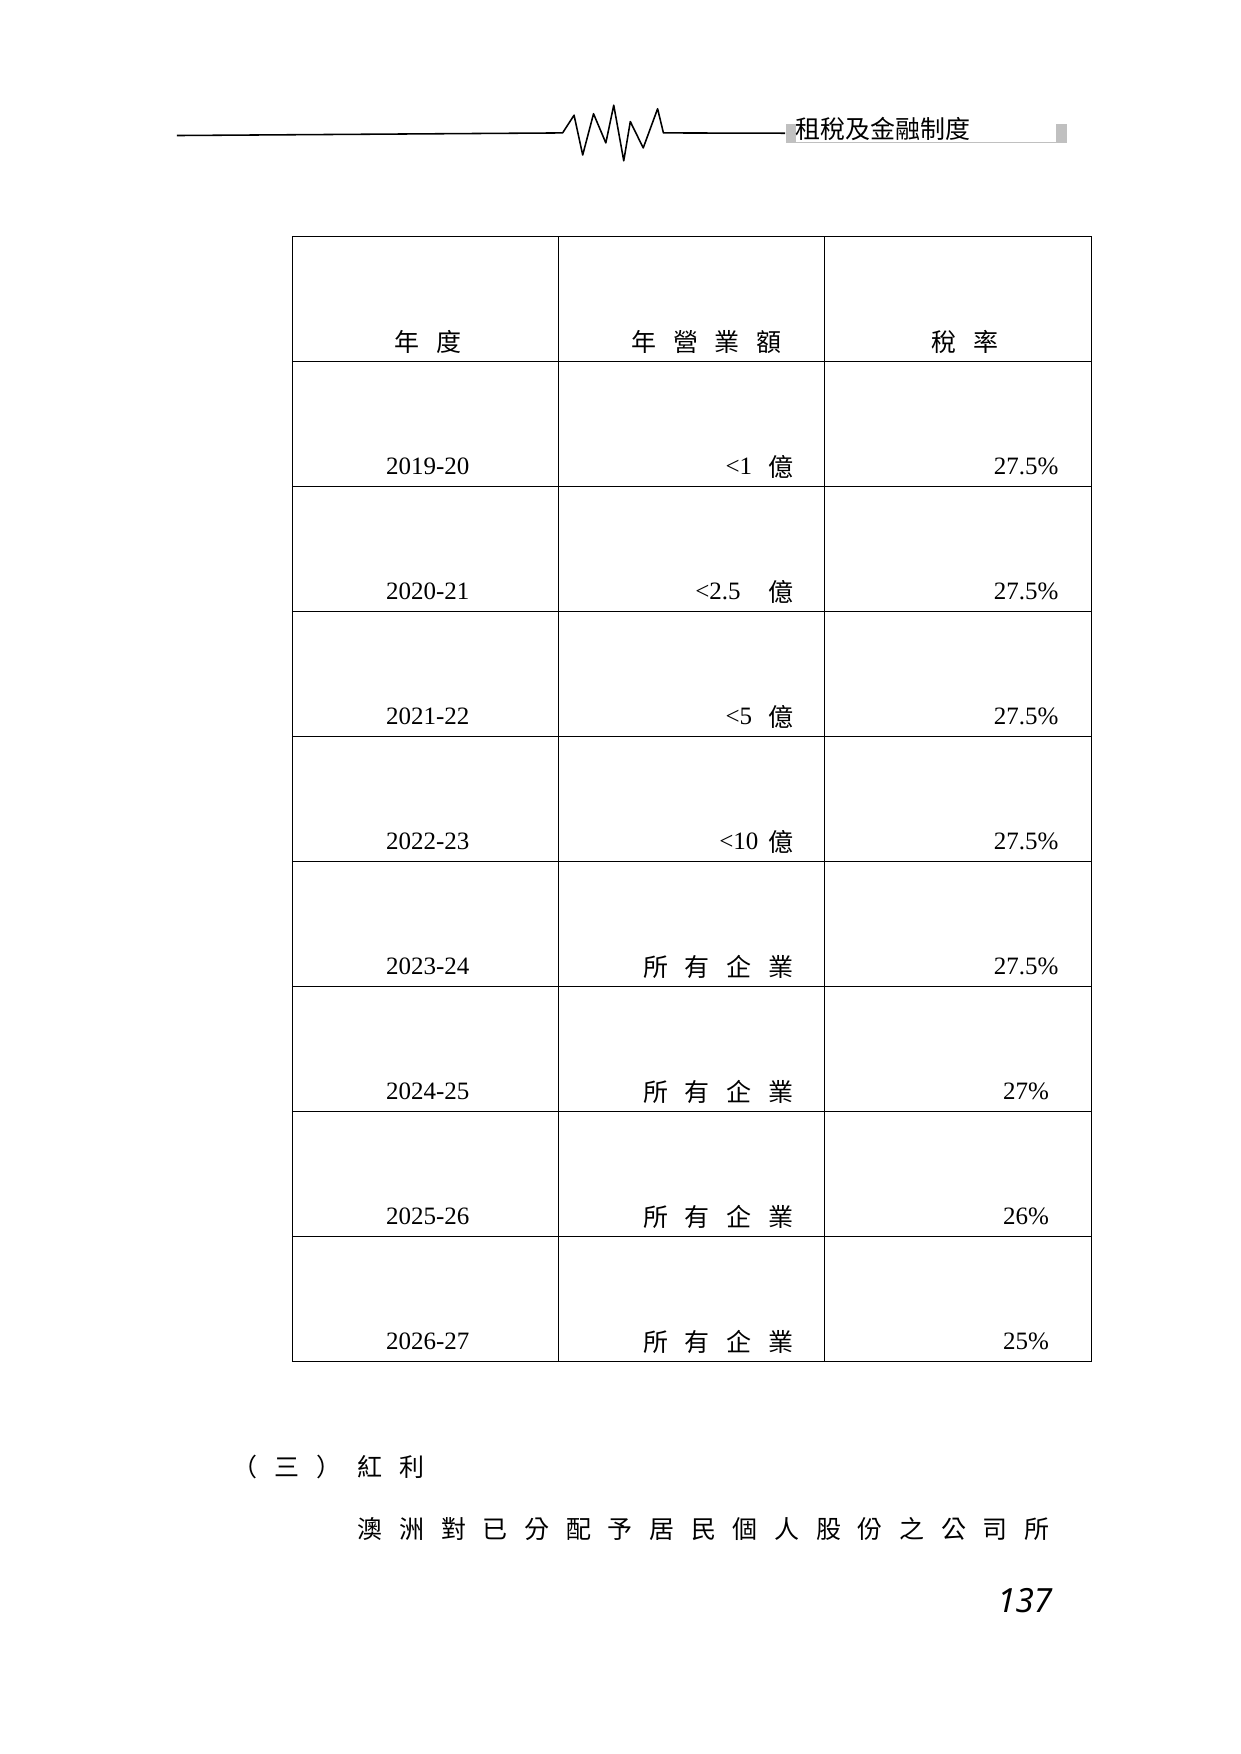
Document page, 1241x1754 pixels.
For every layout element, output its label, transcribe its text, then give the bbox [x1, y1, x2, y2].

table_header 稅率 [825, 237, 1091, 361]
table_header 年營業額 [559, 237, 824, 361]
table_cell <1億 [559, 362, 824, 486]
table_cell 所有企業 [559, 1237, 824, 1361]
table_cell <2.5億 [559, 487, 824, 611]
table_header 年度 [293, 237, 558, 361]
table_cell 2021-22 [293, 612, 558, 736]
table_cell 2023-24 [293, 862, 558, 986]
table_cell 2026-27 [293, 1237, 558, 1361]
table_cell <10億 [559, 737, 824, 861]
text （三）紅利 [207, 1424, 1058, 1486]
table_cell 27.5% [825, 737, 1091, 861]
table_cell 27.5% [825, 862, 1091, 986]
table_cell 所有企業 [559, 1112, 824, 1236]
table_cell 25% [825, 1237, 1091, 1361]
table_cell 27% [825, 987, 1091, 1111]
table_cell 2020-21 [293, 487, 558, 611]
table_cell 2019-20 [293, 362, 558, 486]
table_cell 2022-23 [293, 737, 558, 861]
table_cell 26% [825, 1112, 1091, 1236]
table_cell 所有企業 [559, 987, 824, 1111]
table_cell 27.5% [825, 487, 1091, 611]
table_cell 所有企業 [559, 862, 824, 986]
text 澳洲對已分配予居民個人股份之公司所 [281, 1486, 1058, 1549]
table_cell 27.5% [825, 612, 1091, 736]
table_cell 27.5% [825, 362, 1091, 486]
table_cell 2025-26 [293, 1112, 558, 1236]
table_cell 2024-25 [293, 987, 558, 1111]
table_cell <5億 [559, 612, 824, 736]
